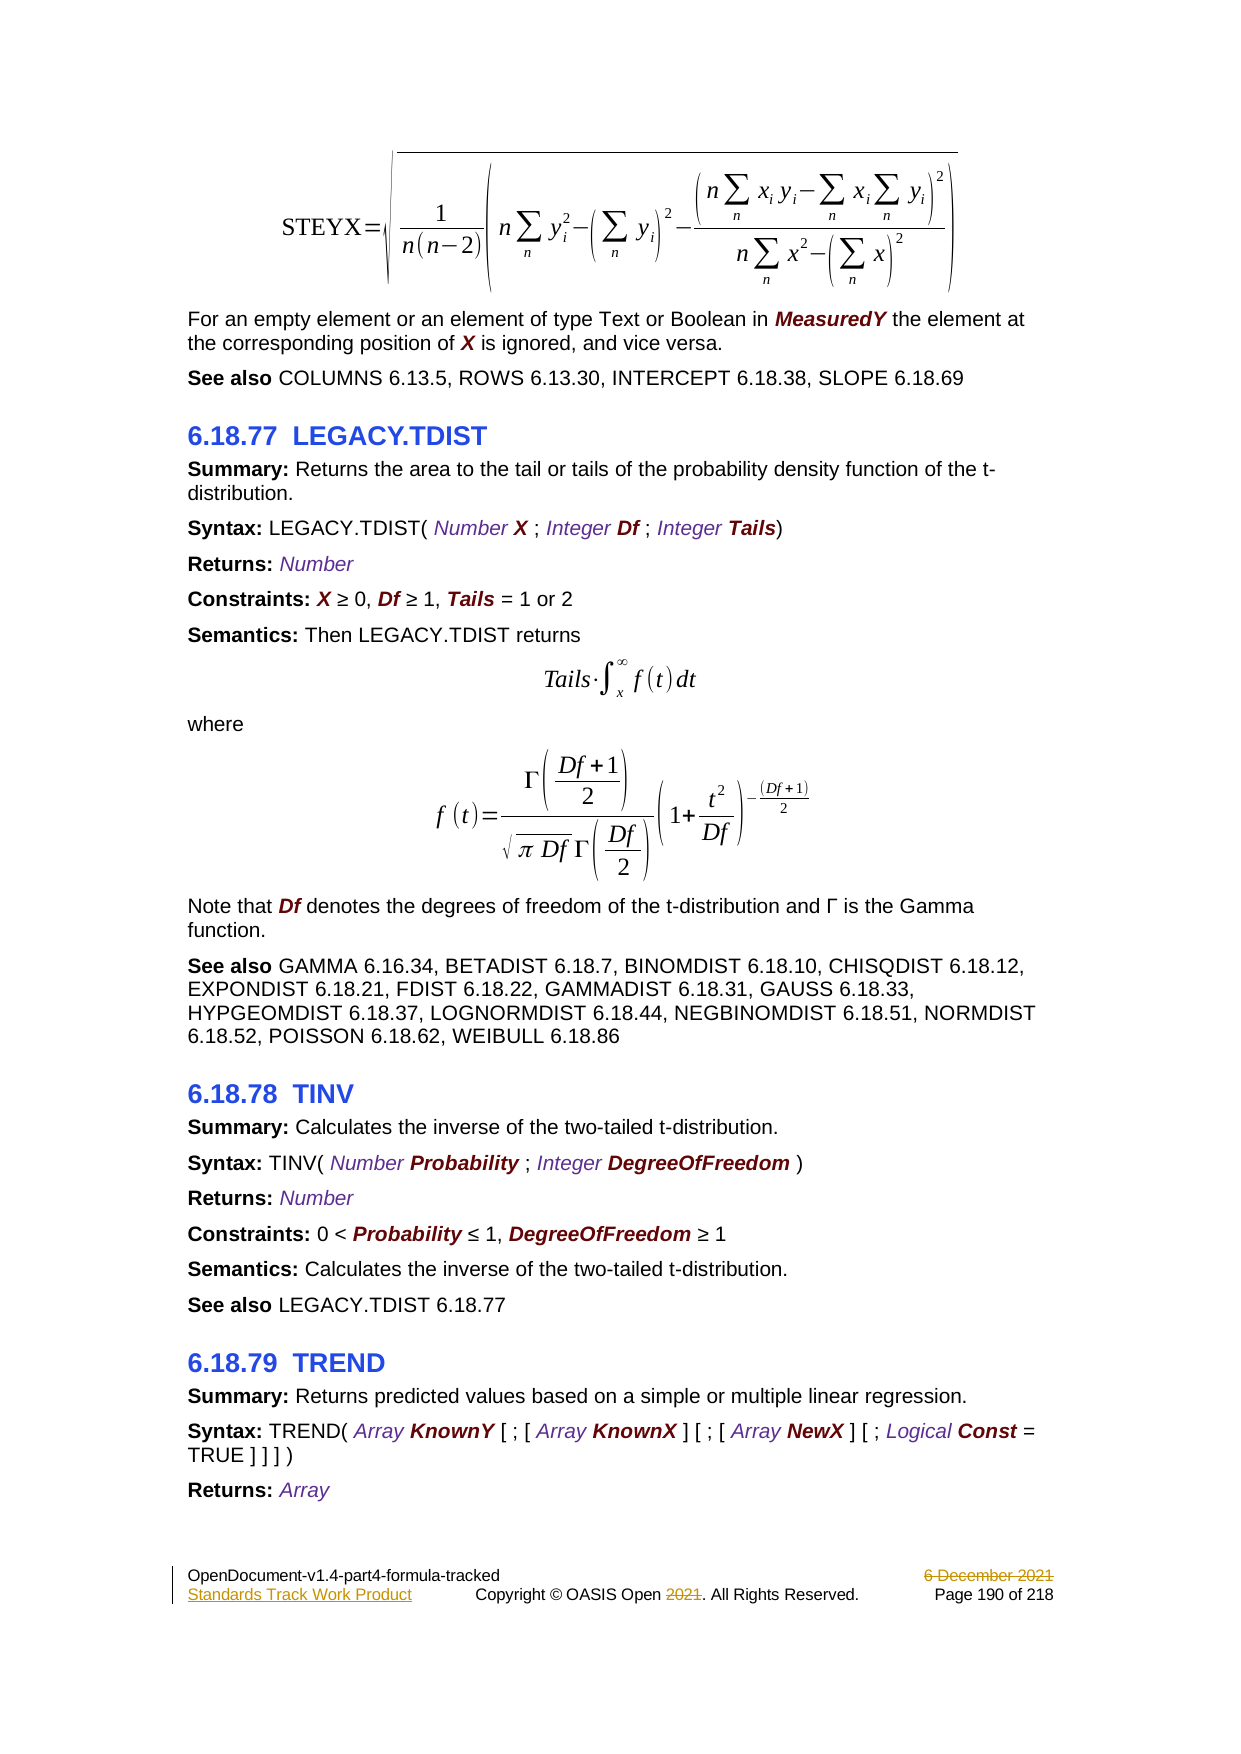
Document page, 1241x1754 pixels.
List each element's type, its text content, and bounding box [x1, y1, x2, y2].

text Returns: Number [187, 552, 1053, 576]
text Summary: Returns the area to the tail or tails of the probability density function of the t-distribution. [187, 457, 1053, 504]
text Semantics: Calculates the inverse of the two-tailed t-distribution. [187, 1258, 1053, 1281]
subtitle TREND [187, 1348, 1053, 1378]
text Summary: Calculates the inverse of the two-tailed t-distribution. [187, 1115, 1053, 1139]
text Returns: Number [187, 1187, 1053, 1210]
text Returns: Array [187, 1479, 1053, 1502]
text Constraints: X ≥ 0, Df ≥ 1, Tails = 1 or 2 [187, 588, 1053, 611]
subtitle LEGACY.TDIST [187, 421, 1053, 451]
subtitle TINV [187, 1079, 1053, 1109]
text where [187, 713, 1053, 736]
text See also GAMMA 6.16.34, BETADIST 6.18.7, BINOMDIST 6.18.10, CHISQDIST 6.18.12, EXPONDIST 6.18.21, FDIST 6.18.22, GAMMADIST 6.18.31, GAUSS 6.18.33, HYPGEOMDIST 6.18.37, LOGNORMDIST 6.18.44, NEGBINOMDIST 6.18.51, NORMDIST 6.18.52, POISSON 6.18.62, WEIBULL 6.18.86 [187, 954, 1053, 1048]
text Syntax: LEGACY.TDIST( Number X ; Integer Df ; Integer Tails) [187, 517, 1053, 540]
text Syntax: TINV( Number Probability ; Integer DegreeOfFreedom ) [187, 1151, 1053, 1174]
text Semantics: Then LEGACY.TDIST returns [187, 623, 1053, 647]
text For an empty element or an element of type Text or Boolean in MeasuredY the element at the corresponding position of X is ignored, and vice versa. [187, 308, 1053, 355]
text Constraints: 0 < Probability ≤ 1, DegreeOfFreedom ≥ 1 [187, 1222, 1053, 1246]
text Syntax: TREND( Array KnownY [ ; [ Array KnownX ] [ ; [ Array NewX ] [ ; Logical Const = TRUE ] ] ] ) [187, 1420, 1053, 1467]
text See also LEGACY.TDIST 6.18.77 [187, 1293, 1053, 1317]
text Note that Df denotes the degrees of freedom of the t-distribution and Γ is the Gamma function. [187, 895, 1053, 942]
text See also COLUMNS 6.13.5, ROWS 6.13.30, INTERCEPT 6.18.38, SLOPE 6.18.69 [187, 367, 1053, 390]
text Summary: Returns predicted values based on a simple or multiple linear regression. [187, 1384, 1053, 1408]
